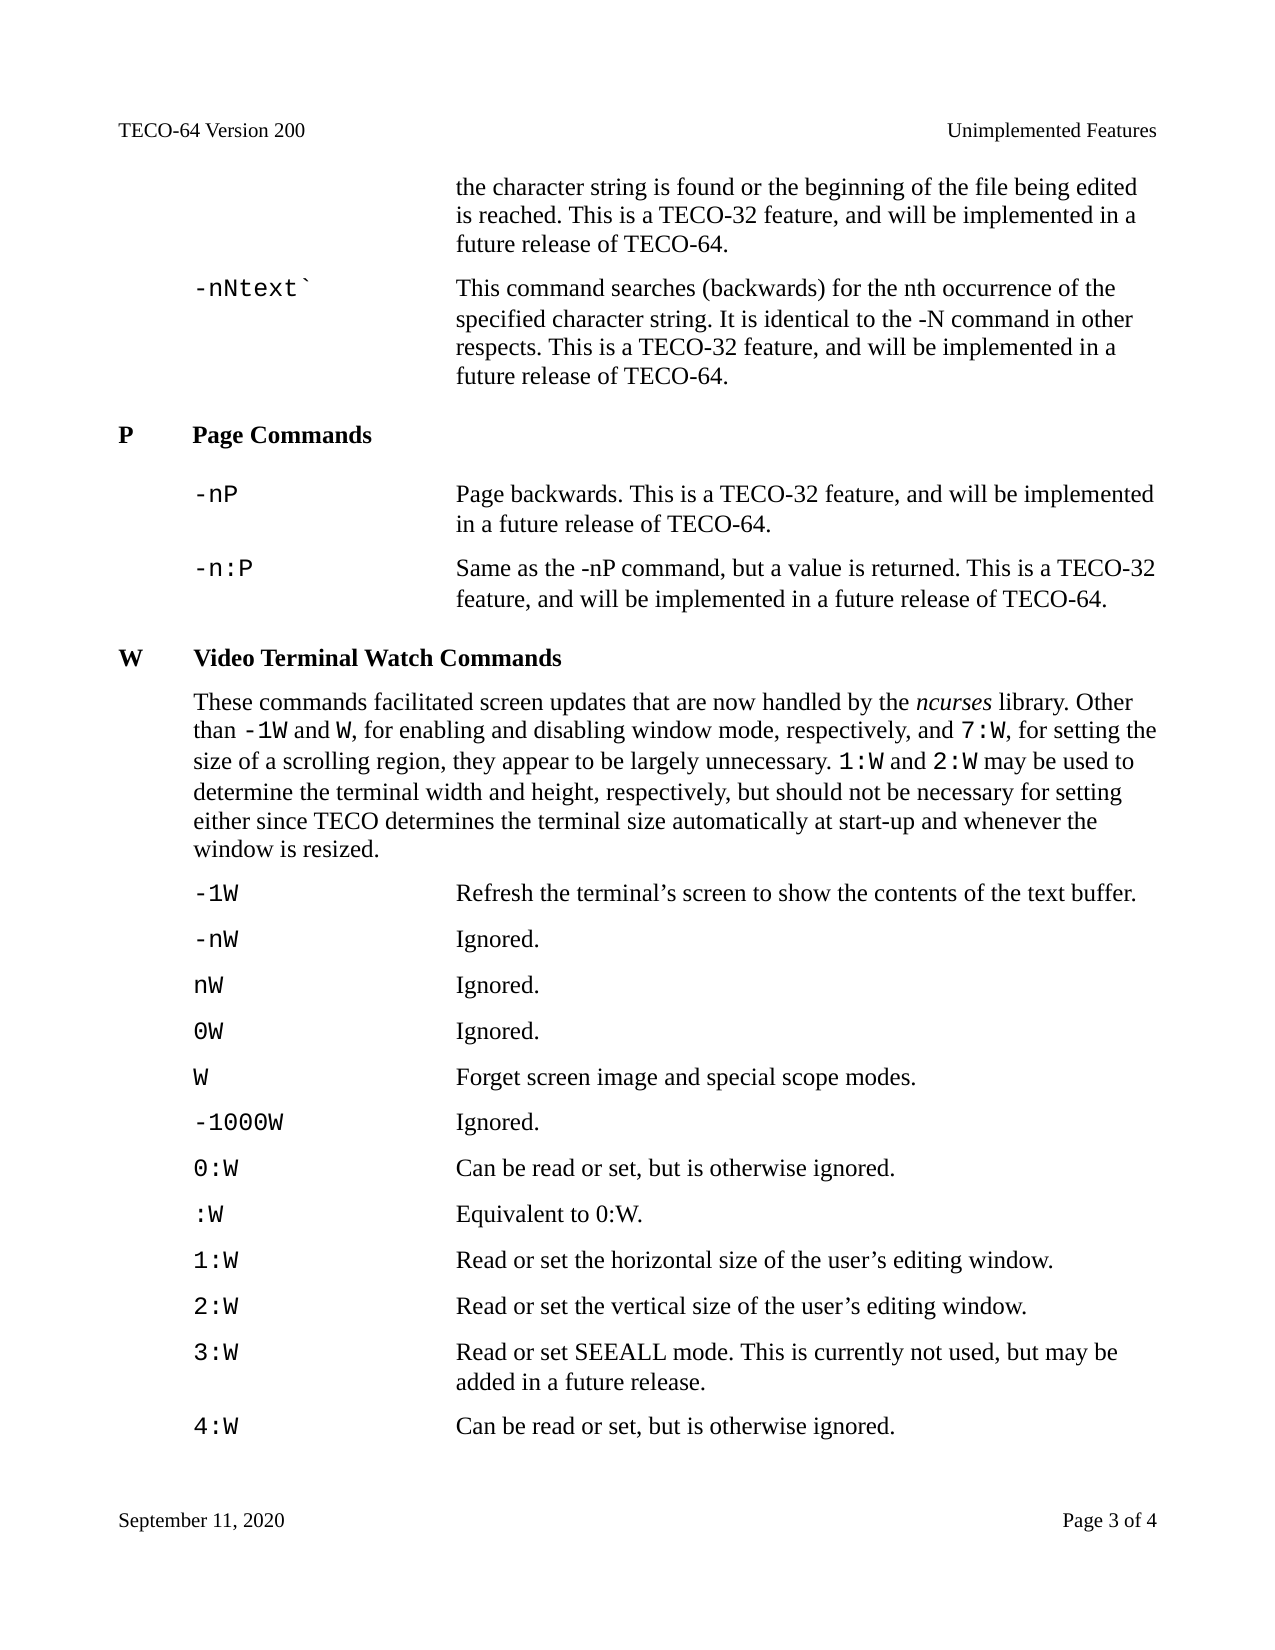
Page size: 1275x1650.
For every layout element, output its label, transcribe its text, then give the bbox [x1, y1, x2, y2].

text nW Ignored. [193, 970, 1157, 1001]
text -1000W Ignored. [193, 1107, 1157, 1138]
text 0W Ignored. [193, 1016, 1157, 1047]
text W Forget screen image and special scope modes. [193, 1062, 1157, 1092]
text 0:W Can be read or set, but is otherwise ignored. [193, 1153, 1157, 1184]
text -nW Ignored. [193, 924, 1157, 955]
text 4:W Can be read or set, but is otherwise ignored. [193, 1411, 1157, 1442]
text -1W Refresh the terminal’s screen to show the contents of the text buffer. [193, 878, 1157, 909]
text -n:P Same as the -nP command, but a value is returned. This is a TECO-32 feature, and will be implemented in a future release of TECO-64. [193, 553, 1157, 613]
text P Page Commands [118, 420, 1157, 449]
text 1:W Read or set the horizontal size of the user’s editing window. [193, 1245, 1157, 1276]
text the character string is found or the beginning of the file being edited is reached. This is a TECO-32 feature, and will be implemented in a future release of TECO-64. [193, 172, 1157, 258]
text -nNtext` This command searches (backwards) for the nth occurrence of the specified character string. It is identical to the -N command in other respects. This is a TECO-32 feature, and will be implemented in a future release of TECO-64. [193, 273, 1157, 390]
text W Video Terminal Watch Commands [118, 643, 1157, 672]
text :W Equivalent to 0:W. [193, 1199, 1157, 1230]
text 2:W Read or set the vertical size of the user’s editing window. [193, 1291, 1157, 1322]
text 3:W Read or set SEEALL mode. This is currently not used, but may be added in a future release. [193, 1337, 1157, 1396]
text These commands facilitated screen updates that are now handled by the ncurses library. Other than -1W and W, for enabling and disabling window mode, respectively, and 7:W, for setting the size of a scrolling region, they appear to be largely unnecessary. 1:W and 2:W may be used to determine the terminal width and height, respectively, but should not be necessary for setting either since TECO determines the terminal size automatically at start-up and whenever the window is resized. [193, 687, 1157, 863]
text -nP Page backwards. This is a TECO-32 feature, and will be implemented in a future release of TECO-64. [193, 479, 1157, 538]
